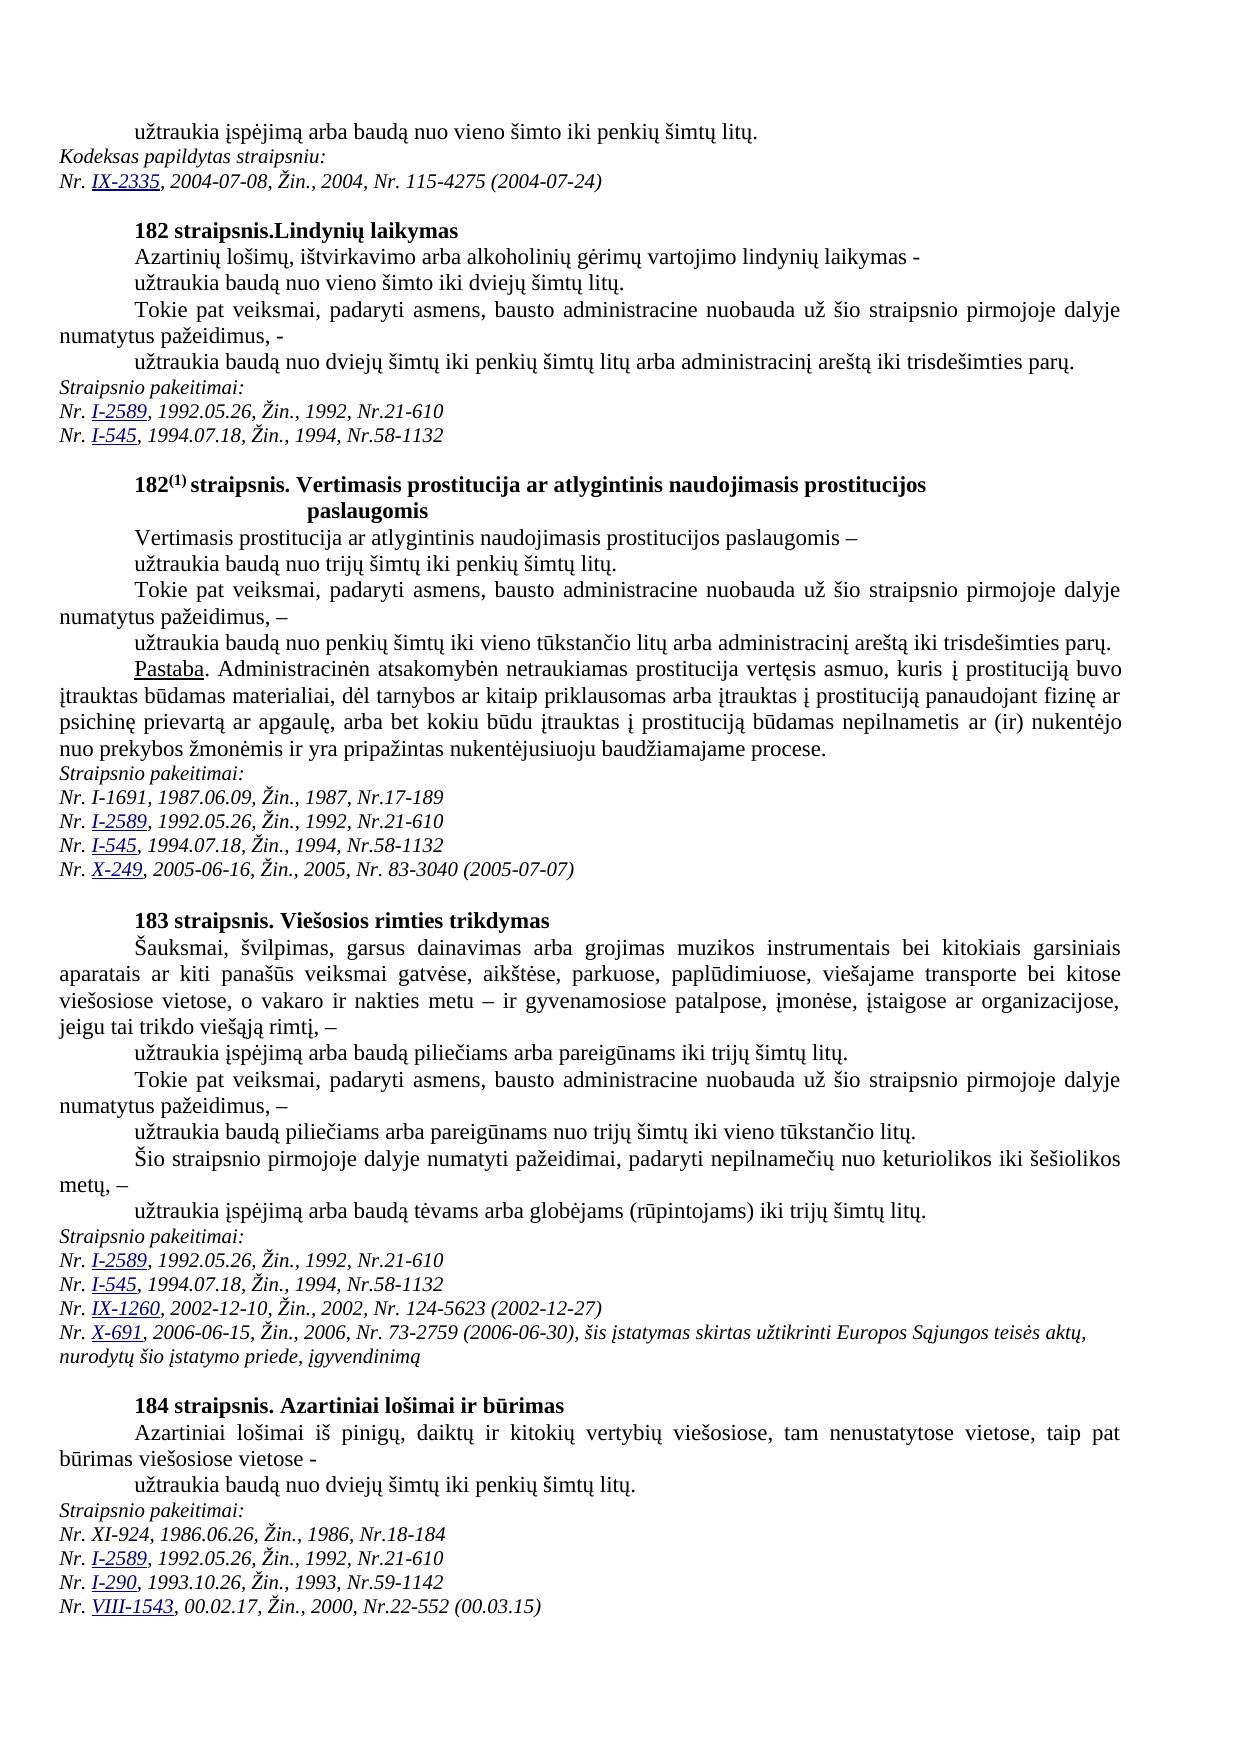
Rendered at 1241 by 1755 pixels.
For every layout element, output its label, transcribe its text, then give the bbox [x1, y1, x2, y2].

text Pastaba. Administracinėn atsakomybėn netraukiamas prostitucija vertęsis asmuo, kuris į prostituciją buvo įtrauktas būdamas materialiai, dėl tarnybos ar kitaip priklausomas arba įtrauktas į prostituciją panaudojant fizinę ar psichinę prievartą ar apgaulę, arba bet kokiu būdu įtrauktas į prostituciją būdamas nepilnametis ar (ir) nukentėjo nuo prekybos žmonėmis ir yra pripažintas nukentėjusiuoju baudžiamajame procese. [59, 656, 1122, 761]
text Azartiniai lošimai iš pinigų, daiktų ir kitokių vertybių viešosiose, tam nenustatytose vietose, taip pat būrimas viešosiose vietose - [59, 1419, 1122, 1471]
text užtraukia baudą nuo penkių šimtų iki vieno tūkstančio litų arba administracinį areštą iki trisdešimties parų. [59, 629, 1122, 656]
text Vertimasis prostitucija ar atlygintinis naudojimasis prostitucijos paslaugomis – [59, 524, 1122, 550]
text Straipsnio pakeitimai: [59, 761, 1122, 785]
text Straipsnio pakeitimai: [59, 1498, 1122, 1522]
text Šauksmai, švilpimas, garsus dainavimas arba grojimas muzikos instrumentais bei kitokiais garsiniais aparatais ar kiti panašūs veiksmai gatvėse, aikštėse, parkuose, paplūdimiuose, viešajame transporte bei kitose viešosiose vietose, o vakaro ir nakties metu – ir gyvenamosiose patalpose, įmonėse, įstaigose ar organizacijose, jeigu tai trikdo viešąją rimtį, – [59, 934, 1122, 1039]
text Tokie pat veiksmai, padaryti asmens, bausto administracine nuobauda už šio straipsnio pirmojoje dalyje numatytus pažeidimus, – [59, 1066, 1122, 1118]
text užtraukia baudą nuo dviejų šimtų iki penkių šimtų litų arba administracinį areštą iki trisdešimties parų. [59, 348, 1122, 375]
text Nr. I-2589, 1992.05.26, Žin., 1992, Nr.21-610 [59, 1546, 1122, 1570]
text Tokie pat veiksmai, padaryti asmens, bausto administracine nuobauda už šio straipsnio pirmojoje dalyje numatytus pažeidimus, – [59, 576, 1122, 629]
text Straipsnio pakeitimai: [59, 1224, 1122, 1248]
text 183 straipsnis. Viešosios rimties trikdymas [59, 908, 1122, 934]
text Šio straipsnio pirmojoje dalyje numatyti pažeidimai, padaryti nepilnamečių nuo keturiolikos iki šešiolikos metų, – [59, 1145, 1122, 1197]
text Kodeksas papildytas straipsniu: [59, 144, 1122, 168]
text Nr. I-1691, 1987.06.09, Žin., 1987, Nr.17-189 [59, 785, 1122, 809]
text Nr. I-290, 1993.10.26, Žin., 1993, Nr.59-1142 [59, 1570, 1122, 1594]
text Azartinių lošimų, ištvirkavimo arba alkoholinių gėrimų vartojimo lindynių laikymas - [59, 243, 1122, 269]
text Nr. I-545, 1994.07.18, Žin., 1994, Nr.58-1132 [59, 1272, 1122, 1296]
text užtraukia baudą nuo vieno šimto iki dviejų šimtų litų. [59, 269, 1122, 296]
text 182 straipsnis.Lindynių laikymas [59, 217, 1122, 243]
text užtraukia įspėjimą arba baudą nuo vieno šimto iki penkių šimtų litų. [59, 118, 1122, 144]
text užtraukia įspėjimą arba baudą tėvams arba globėjams (rūpintojams) iki trijų šimtų litų. [59, 1197, 1122, 1224]
text paslaugomis [284, 497, 1122, 524]
text Nr. VIII-1543, 00.02.17, Žin., 2000, Nr.22-552 (00.03.15) [59, 1594, 1122, 1618]
text Nr. IX-1260, 2002-12-10, Žin., 2002, Nr. 124-5623 (2002-12-27) [59, 1296, 1122, 1320]
text užtraukia įspėjimą arba baudą piliečiams arba pareigūnams iki trijų šimtų litų. [59, 1039, 1122, 1066]
text Nr. X-249, 2005-06-16, Žin., 2005, Nr. 83-3040 (2005-07-07) [59, 857, 1122, 881]
text 182(1) straipsnis. Vertimasis prostitucija ar atlygintinis naudojimasis prostitucijos [134, 471, 1122, 497]
text Nr. I-545, 1994.07.18, Žin., 1994, Nr.58-1132 [59, 833, 1122, 857]
text Tokie pat veiksmai, padaryti asmens, bausto administracine nuobauda už šio straipsnio pirmojoje dalyje numatytus pažeidimus, - [59, 296, 1122, 348]
text Nr. I-2589, 1992.05.26, Žin., 1992, Nr.21-610 [59, 809, 1122, 833]
text Nr. XI-924, 1986.06.26, Žin., 1986, Nr.18-184 [59, 1522, 1122, 1546]
text Nr. X-691, 2006-06-15, Žin., 2006, Nr. 73-2759 (2006-06-30), šis įstatymas skirtas užtikrinti Europos Sąjungos teisės aktų, nurodytų šio įstatymo priede, įgyvendinimą [59, 1320, 1122, 1368]
text Straipsnio pakeitimai: [59, 375, 1122, 399]
text Nr. I-2589, 1992.05.26, Žin., 1992, Nr.21-610 [59, 399, 1122, 423]
text užtraukia baudą piliečiams arba pareigūnams nuo trijų šimtų iki vieno tūkstančio litų. [59, 1118, 1122, 1145]
text Nr. I-545, 1994.07.18, Žin., 1994, Nr.58-1132 [59, 423, 1122, 447]
text Nr. I-2589, 1992.05.26, Žin., 1992, Nr.21-610 [59, 1248, 1122, 1272]
text Nr. IX-2335, 2004-07-08, Žin., 2004, Nr. 115-4275 (2004-07-24) [59, 168, 1122, 193]
text užtraukia baudą nuo trijų šimtų iki penkių šimtų litų. [59, 550, 1122, 576]
text užtraukia baudą nuo dviejų šimtų iki penkių šimtų litų. [59, 1471, 1122, 1498]
text 184 straipsnis. Azartiniai lošimai ir būrimas [59, 1392, 1122, 1419]
